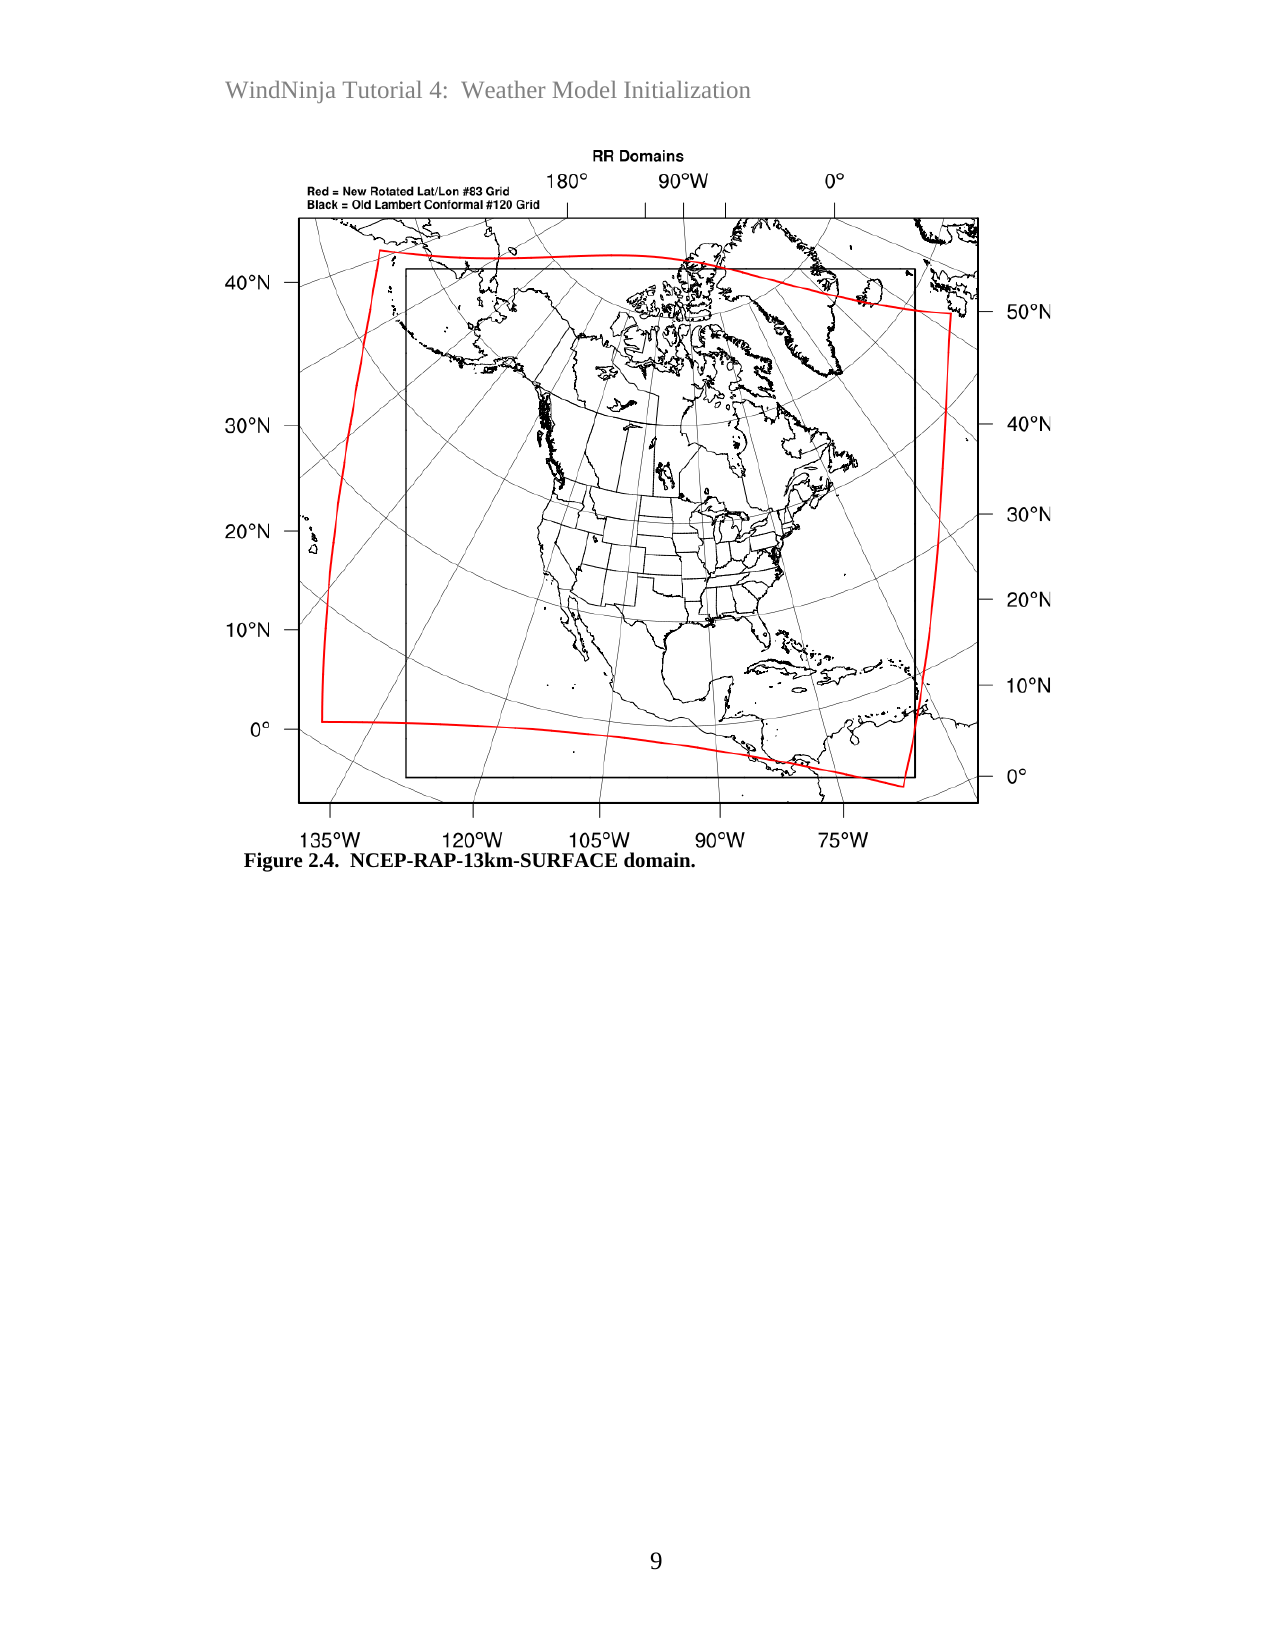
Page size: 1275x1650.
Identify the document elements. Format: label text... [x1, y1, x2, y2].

text Figure 2.4. NCEP-RAP-13km-SURFACE domain. [244, 848, 1069, 872]
picture [225, 150, 1050, 848]
